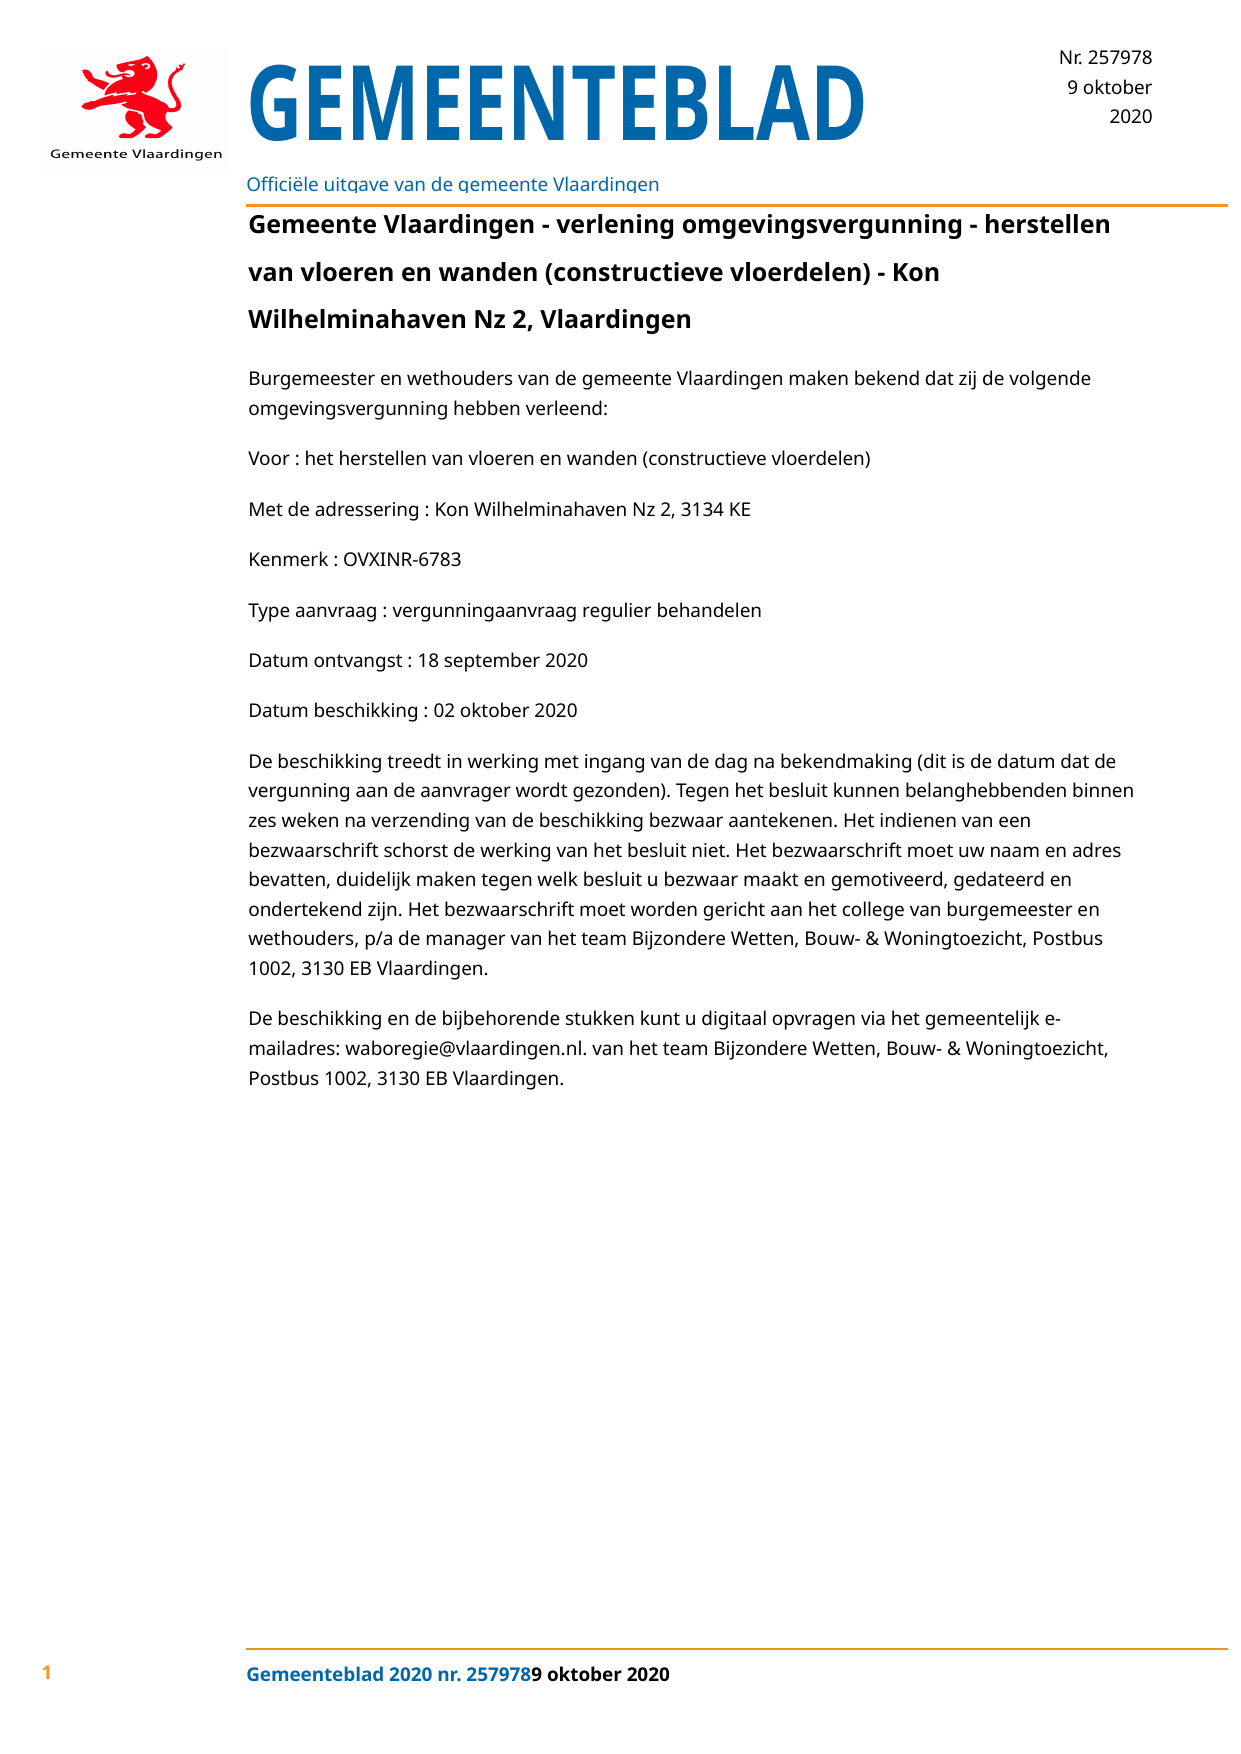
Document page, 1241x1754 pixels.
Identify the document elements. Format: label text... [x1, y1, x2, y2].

text Voor : het herstellen van vloeren en wanden (constructieve vloerdelen) [248, 446, 1152, 471]
text Burgemeester en wethouders van de gemeente Vlaardingen maken bekend dat zij de volgende omgevingsvergunning hebben verleend: [248, 366, 1152, 421]
text De beschikking en de bijbehorende stukken kunt u digitaal opvragen via het gemeentelijk e-mailadres: waboregie@vlaardingen.nl. van het team Bijzondere Wetten, Bouw- & Woningtoezicht, Postbus 1002, 3130 EB Vlaardingen. [248, 1006, 1152, 1090]
text Datum beschikking : 02 oktober 2020 [248, 698, 1152, 723]
text Met de adressering : Kon Wilhelminahaven Nz 2, 3134 KE [248, 496, 1152, 522]
text Datum ontvangst : 18 september 2020 [248, 647, 1152, 673]
picture [41, 47, 231, 172]
text Type aanvraag : vergunningaanvraag regulier behandelen [248, 597, 1152, 622]
text De beschikking treedt in werking met ingang van de dag na bekendmaking (dit is de datum dat de vergunning aan de aanvrager wordt gezonden). Tegen het besluit kunnen belanghebbenden binnen zes weken na verzending van de beschikking bezwaar aantekenen. Het indienen van een bezwaarschrift schorst de werking van het besluit niet. Het bezwaarschrift moet uw naam en adres bevatten, duidelijk maken tegen welk besluit u bezwaar maakt en gemotiveerd, gedateerd en ondertekend zijn. Het bezwaarschrift moet worden gericht aan het college van burgemeester en wethouders, p/a de manager van het team Bijzondere Wetten, Bouw- & Woningtoezicht, Postbus 1002, 3130 EB Vlaardingen. [248, 748, 1152, 981]
text Gemeente Vlaardingen - verlening omgevingsvergunning - herstellen van vloeren en wanden (constructieve vloerdelen) - Kon Wilhelminahaven Nz 2, Vlaardingen [248, 207, 1152, 336]
text Kenmerk : OVXINR-6783 [248, 546, 1152, 572]
